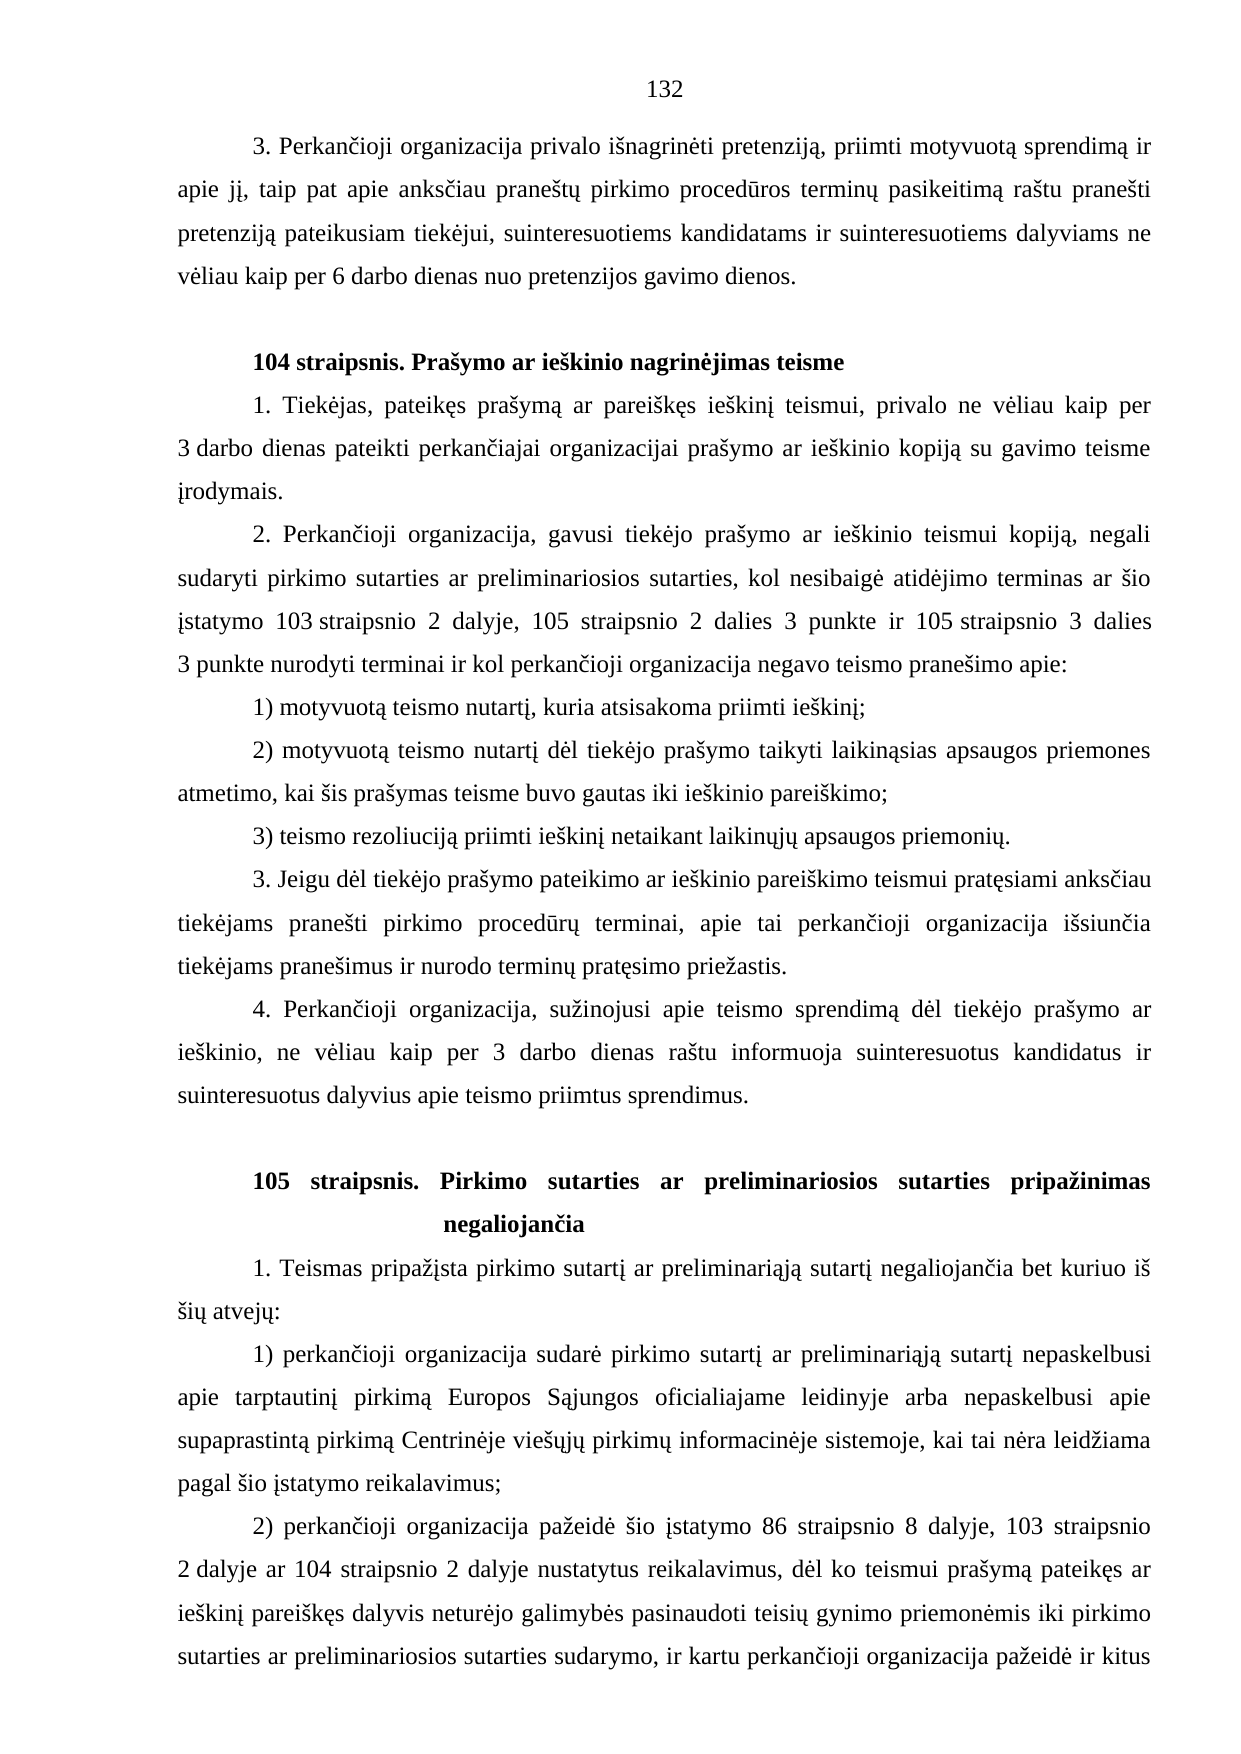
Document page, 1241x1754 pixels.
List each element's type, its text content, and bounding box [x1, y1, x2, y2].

text 104 straipsnis. Prašymo ar ieškinio nagrinėjimas teisme [177, 347, 1152, 376]
text 3. Perkančioji organizacija privalo išnagrinėti pretenziją, priimti motyvuotą sprendimą ir apie jį, taip pat apie anksčiau praneštų pirkimo procedūros terminų pasikeitimą raštu pranešti pretenziją pateikusiam tiekėjui, suinteresuotiems kandidatams ir suinteresuotiems dalyviams ne vėliau kaip per 6 darbo dienas nuo pretenzijos gavimo dienos. [177, 131, 1152, 289]
text 2. Perkančioji organizacija, gavusi tiekėjo prašymo ar ieškinio teismui kopiją, negali sudaryti pirkimo sutarties ar preliminariosios sutarties, kol nesibaigė atidėjimo terminas ar šio įstatymo 103 straipsnio 2 dalyje, 105 straipsnio 2 dalies 3 punkte ir 105 straipsnio 3 dalies 3 punkte nurodyti terminai ir kol perkančioji organizacija negavo teismo pranešimo apie: [177, 519, 1152, 678]
text 4. Perkančioji organizacija, sužinojusi apie teismo sprendimą dėl tiekėjo prašymo ar ieškinio, ne vėliau kaip per 3 darbo dienas raštu informuoja suinteresuotus kandidatus ir suinteresuotus dalyvius apie teismo priimtus sprendimus. [177, 994, 1152, 1109]
text 2) perkančioji organizacija pažeidė šio įstatymo 86 straipsnio 8 dalyje, 103 straipsnio 2 dalyje ar 104 straipsnio 2 dalyje nustatytus reikalavimus, dėl ko teismui prašymą pateikęs ar ieškinį pareiškęs dalyvis neturėjo galimybės pasinaudoti teisių gynimo priemonėmis iki pirkimo sutarties ar preliminariosios sutarties sudarymo, ir kartu perkančioji organizacija pažeidė ir kitus [177, 1511, 1152, 1669]
text 3) teismo rezoliuciją priimti ieškinį netaikant laikinųjų apsaugos priemonių. [177, 821, 1152, 850]
text 2) motyvuotą teismo nutartį dėl tiekėjo prašymo taikyti laikinąsias apsaugos priemones atmetimo, kai šis prašymas teisme buvo gautas iki ieškinio pareiškimo; [177, 735, 1152, 807]
text 1) perkančioji organizacija sudarė pirkimo sutartį ar preliminariąją sutartį nepaskelbusi apie tarptautinį pirkimą Europos Sąjungos oficialiajame leidinyje arba nepaskelbusi apie supaprastintą pirkimą Centrinėje viešųjų pirkimų informacinėje sistemoje, kai tai nėra leidžiama pagal šio įstatymo reikalavimus; [177, 1339, 1152, 1497]
text 1. Tiekėjas, pateikęs prašymą ar pareiškęs ieškinį teismui, privalo ne vėliau kaip per 3 darbo dienas pateikti perkančiajai organizacijai prašymo ar ieškinio kopiją su gavimo teisme įrodymais. [177, 390, 1152, 505]
text 3. Jeigu dėl tiekėjo prašymo pateikimo ar ieškinio pareiškimo teismui pratęsiami anksčiau tiekėjams pranešti pirkimo procedūrų terminai, apie tai perkančioji organizacija išsiunčia tiekėjams pranešimus ir nurodo terminų pratęsimo priežastis. [177, 864, 1152, 979]
text 105 straipsnis. Pirkimo sutarties ar preliminariosios sutarties pripažinimas negaliojančia [252, 1166, 1152, 1238]
text 1) motyvuotą teismo nutartį, kuria atsisakoma priimti ieškinį; [177, 692, 1152, 721]
text 1. Teismas pripažįsta pirkimo sutartį ar preliminariąją sutartį negaliojančia bet kuriuo iš šių atvejų: [177, 1253, 1152, 1324]
